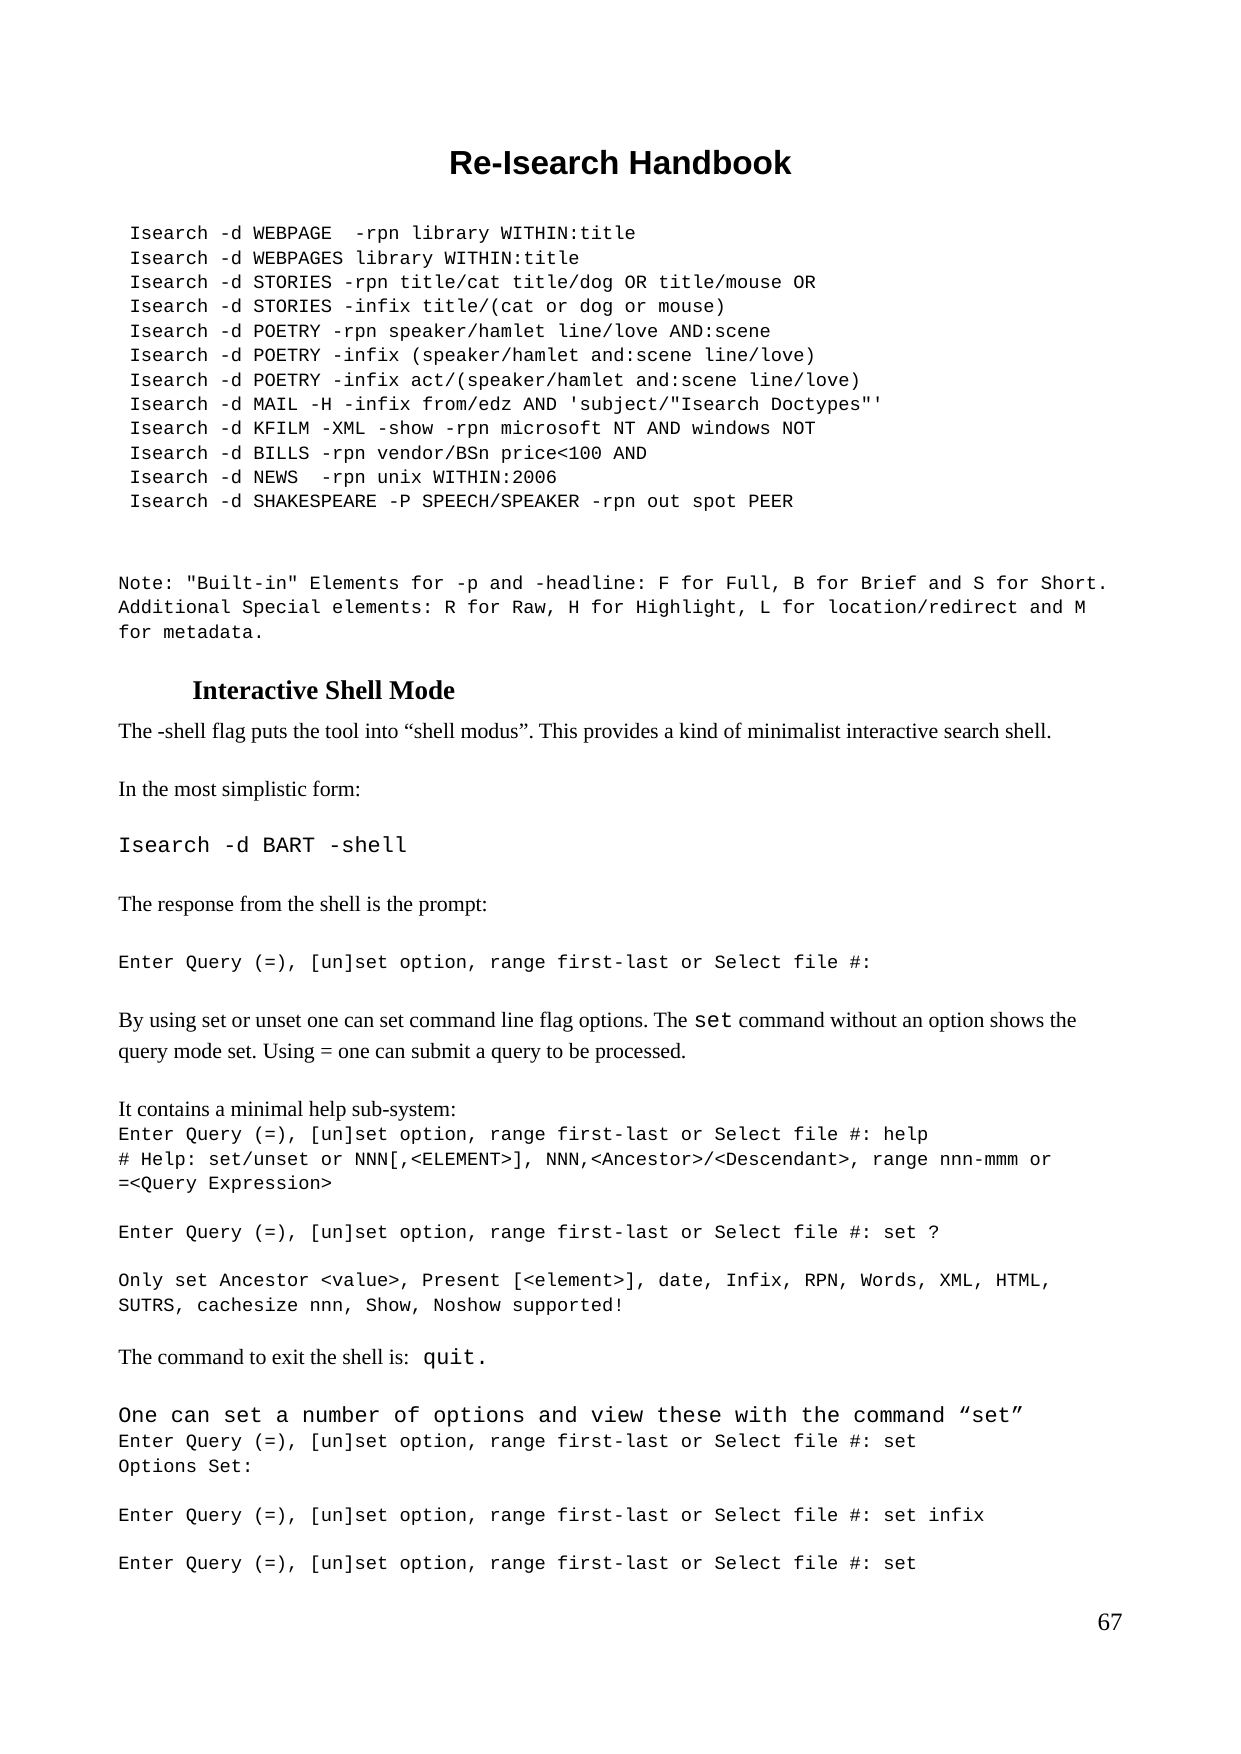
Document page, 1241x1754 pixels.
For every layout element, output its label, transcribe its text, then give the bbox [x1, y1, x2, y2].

text Isearch -d BILLS -rpn vendor/BSn price<100 AND [118, 443, 1122, 465]
text Isearch -d POETRY -infix (speaker/hamlet and:scene line/love) [118, 346, 1122, 367]
text Enter Query (=), [un]set option, range first-last or Select file #: set ? [118, 1222, 1122, 1244]
text Note: "Built-in" Elements for -p and -headline: F for Full, B for Brief and S for Short. [118, 574, 1122, 595]
text Isearch -d BART -shell [118, 834, 1122, 858]
text Isearch -d POETRY -infix act/(speaker/hamlet and:scene line/love) [118, 370, 1122, 392]
text In the most simplistic form: [118, 776, 1122, 801]
text Additional Special elements: R for Raw, H for Highlight, L for location/redirect and M for metadata. [118, 598, 1122, 644]
text It contains a minimal help sub-system: [118, 1096, 1122, 1121]
text Enter Query (=), [un]set option, range first-last or Select file #: set [118, 1554, 1122, 1575]
text # Help: set/unset or NNN[,<ELEMENT>], NNN,<Ancestor>/<Descendant>, range nnn-mmm or =<Query Expression> [118, 1149, 1122, 1195]
text One can set a number of options and view these with the command “set” [118, 1404, 1122, 1428]
text Isearch -d KFILM -XML -show -rpn microsoft NT AND windows NOT [118, 419, 1122, 440]
text Isearch -d WEBPAGES library WITHIN:title [118, 248, 1122, 270]
text Enter Query (=), [un]set option, range first-last or Select file #: set [118, 1432, 1122, 1453]
text By using set or unset one can set command line flag options. The set command without an option shows the query mode set. Using = one can submit a query to be processed. [118, 1007, 1122, 1063]
text Enter Query (=), [un]set option, range first-last or Select file #: set infix [118, 1505, 1122, 1527]
text Isearch -d SHAKESPEARE -P SPEECH/SPEAKER -rpn out spot PEER [118, 492, 1122, 513]
text The response from the shell is the prompt: [118, 891, 1122, 916]
text Isearch -d WEBPAGE -rpn library WITHIN:title [118, 224, 1122, 245]
text The -shell flag puts the tool into “shell modus”. This provides a kind of minimalist interactive search shell. [118, 718, 1122, 743]
text Isearch -d POETRY -rpn speaker/hamlet line/love AND:scene [118, 322, 1122, 343]
text Options Set: [118, 1457, 1122, 1478]
text Isearch -d NEWS -rpn unix WITHIN:2006 [118, 468, 1122, 489]
text Isearch -d STORIES -rpn title/cat title/dog OR title/mouse OR [118, 273, 1122, 294]
text Enter Query (=), [un]set option, range first-last or Select file #: help [118, 1125, 1122, 1146]
text The command to exit the shell is: quit. [118, 1344, 1122, 1371]
text Enter Query (=), [un]set option, range first-last or Select file #: [118, 948, 1122, 974]
subtitle Interactive Shell Mode [118, 674, 1122, 705]
text Isearch -d MAIL -H -infix from/edz AND 'subject/"Isearch Doctypes"' [118, 395, 1122, 416]
text Isearch -d STORIES -infix title/(cat or dog or mouse) [118, 297, 1122, 318]
text Only set Ancestor <value>, Present [<element>], date, Infix, RPN, Words, XML, HTML, SUTRS, cachesize nnn, Show, Noshow supported! [118, 1271, 1122, 1317]
